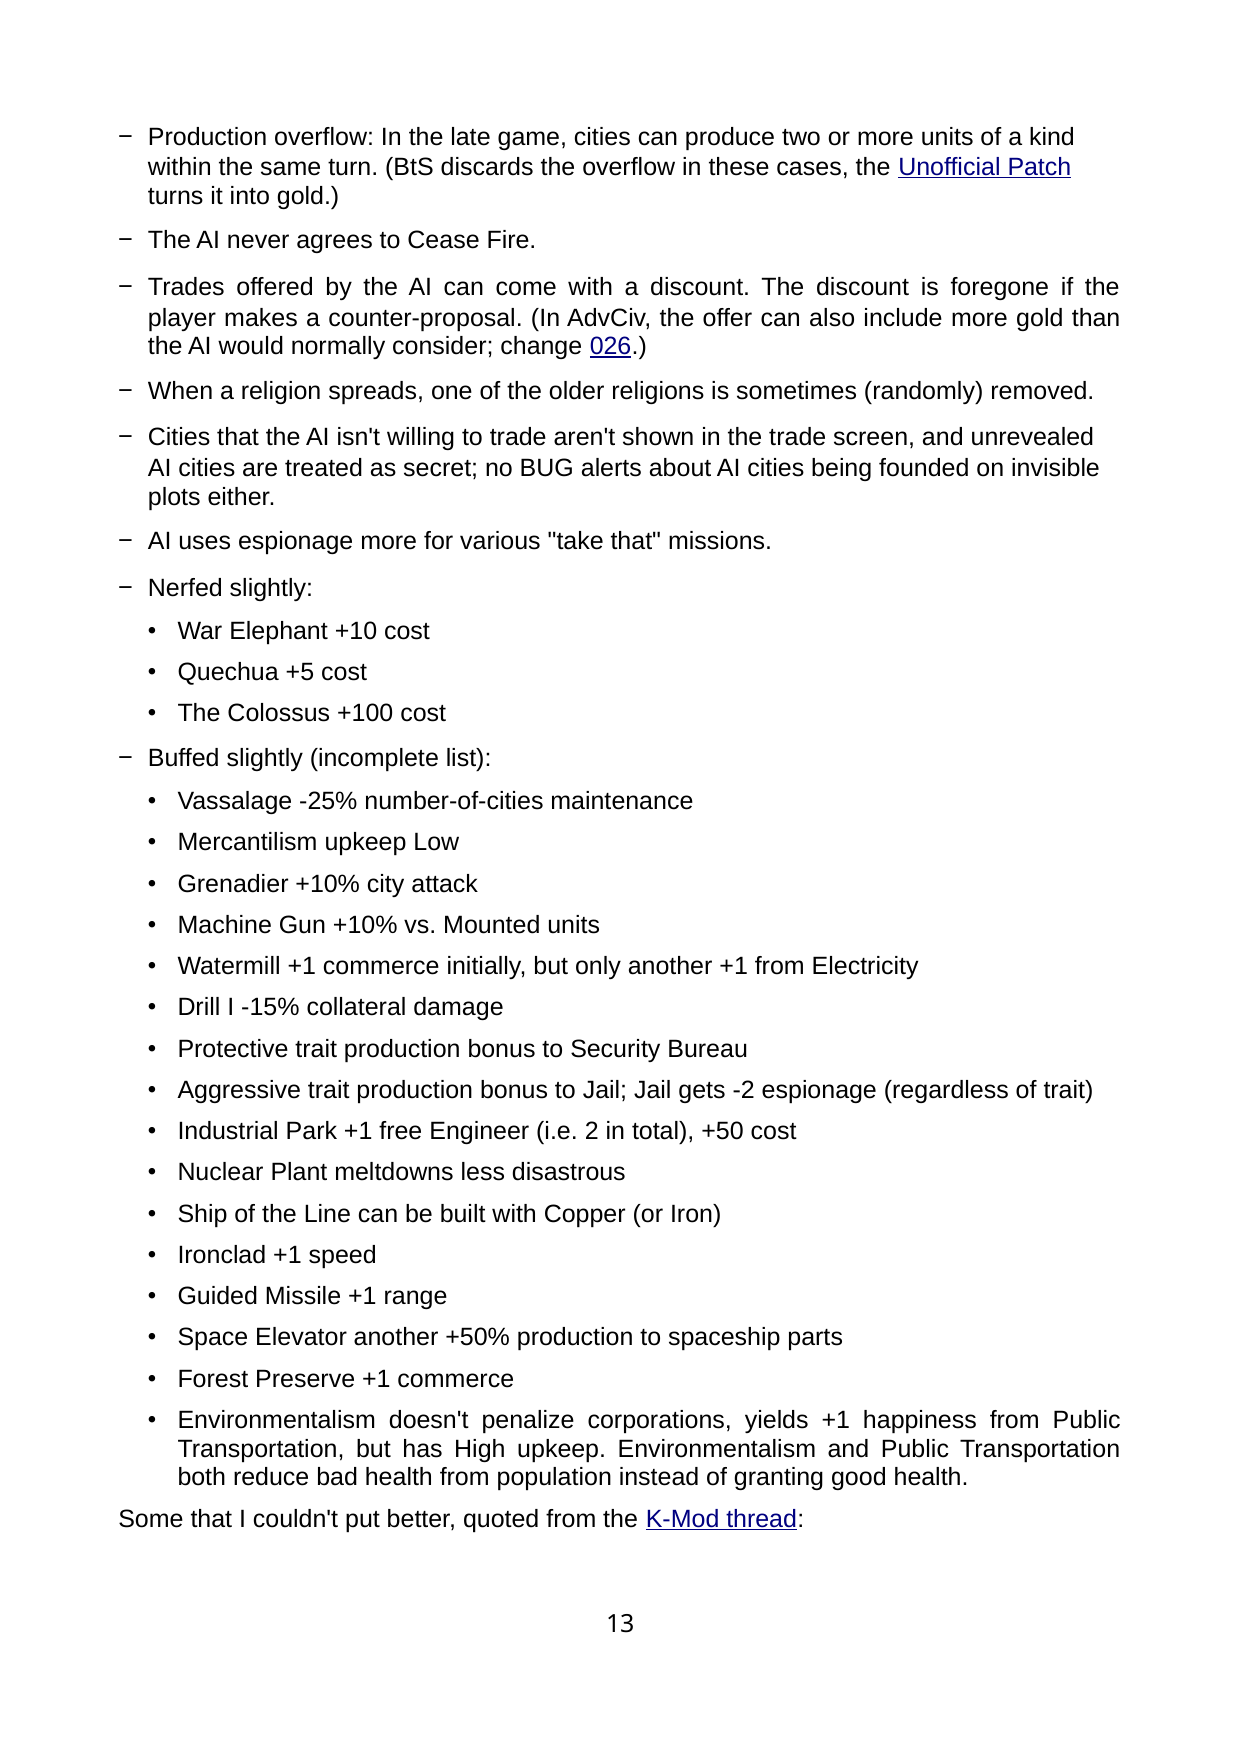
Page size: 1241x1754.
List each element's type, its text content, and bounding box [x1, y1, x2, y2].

list Guided Missile +1 range [148, 1281, 1122, 1310]
list Machine Gun +10% vs. Mounted units [148, 910, 1122, 939]
list Grenadier +10% city attack [148, 868, 1122, 897]
list Space Elevator another +50% production to spaceship parts [148, 1322, 1122, 1351]
list Quechua +5 cost [148, 657, 1122, 686]
list AI uses espionage more for various "take that" missions. [118, 523, 1122, 557]
list The Colossus +100 cost [148, 698, 1122, 727]
list Forest Preserve +1 commerce [148, 1363, 1122, 1392]
list Nerfed slightly: [118, 569, 1122, 603]
list Mercantilism upkeep Low [148, 827, 1122, 856]
list Ironclad +1 speed [148, 1240, 1122, 1269]
list Environmentalism doesn't penalize corporations, yields +1 happiness from Public Transportation, but has High upkeep. Environmentalism and Public Transportation both reduce bad health from population instead of granting good health. [148, 1405, 1122, 1491]
list Vassalage -25% number-of-cities maintenance [148, 786, 1122, 815]
list Aggressive trait production bonus to Jail; Jail gets -2 espionage (regardless of trait) [148, 1075, 1122, 1104]
list The AI never agrees to Cease Fire. [118, 222, 1122, 256]
list Drill I -15% collateral damage [148, 992, 1122, 1021]
list Industrial Park +1 free Engineer (i.e. 2 in total), +50 cost [148, 1116, 1122, 1145]
list Ship of the Line can be built with Copper (or Iron) [148, 1198, 1122, 1227]
list Buffed slightly (incomplete list): [118, 739, 1122, 774]
list Trades offered by the AI can come with a discount. The discount is foregone if the player makes a counter-proposal. (In AdvCiv, the offer can also include more gold than the AI would normally consider; change 026.) [118, 268, 1122, 360]
text Some that I couldn't put better, quoted from the K-Mod thread: [118, 1503, 1122, 1532]
list War Elephant +10 cost [148, 616, 1122, 645]
list Production overflow: In the late game, cities can produce two or more units of a kind within the same turn. (BtS discards the overflow in these cases, the Unofficial Patch turns it into gold.) [118, 118, 1122, 210]
list Watermill +1 commerce initially, but only another +1 from Electricity [148, 951, 1122, 980]
list Protective trait production bonus to Security Bureau [148, 1033, 1122, 1062]
list Nuclear Plant meltdowns less disastrous [148, 1157, 1122, 1186]
list Cities that the AI isn't willing to trade aren't shown in the trade screen, and unrevealed AI cities are treated as secret; no BUG alerts about AI cities being founded on invisible plots either. [118, 419, 1122, 511]
list When a religion spreads, one of the older religions is sometimes (randomly) removed. [118, 372, 1122, 407]
